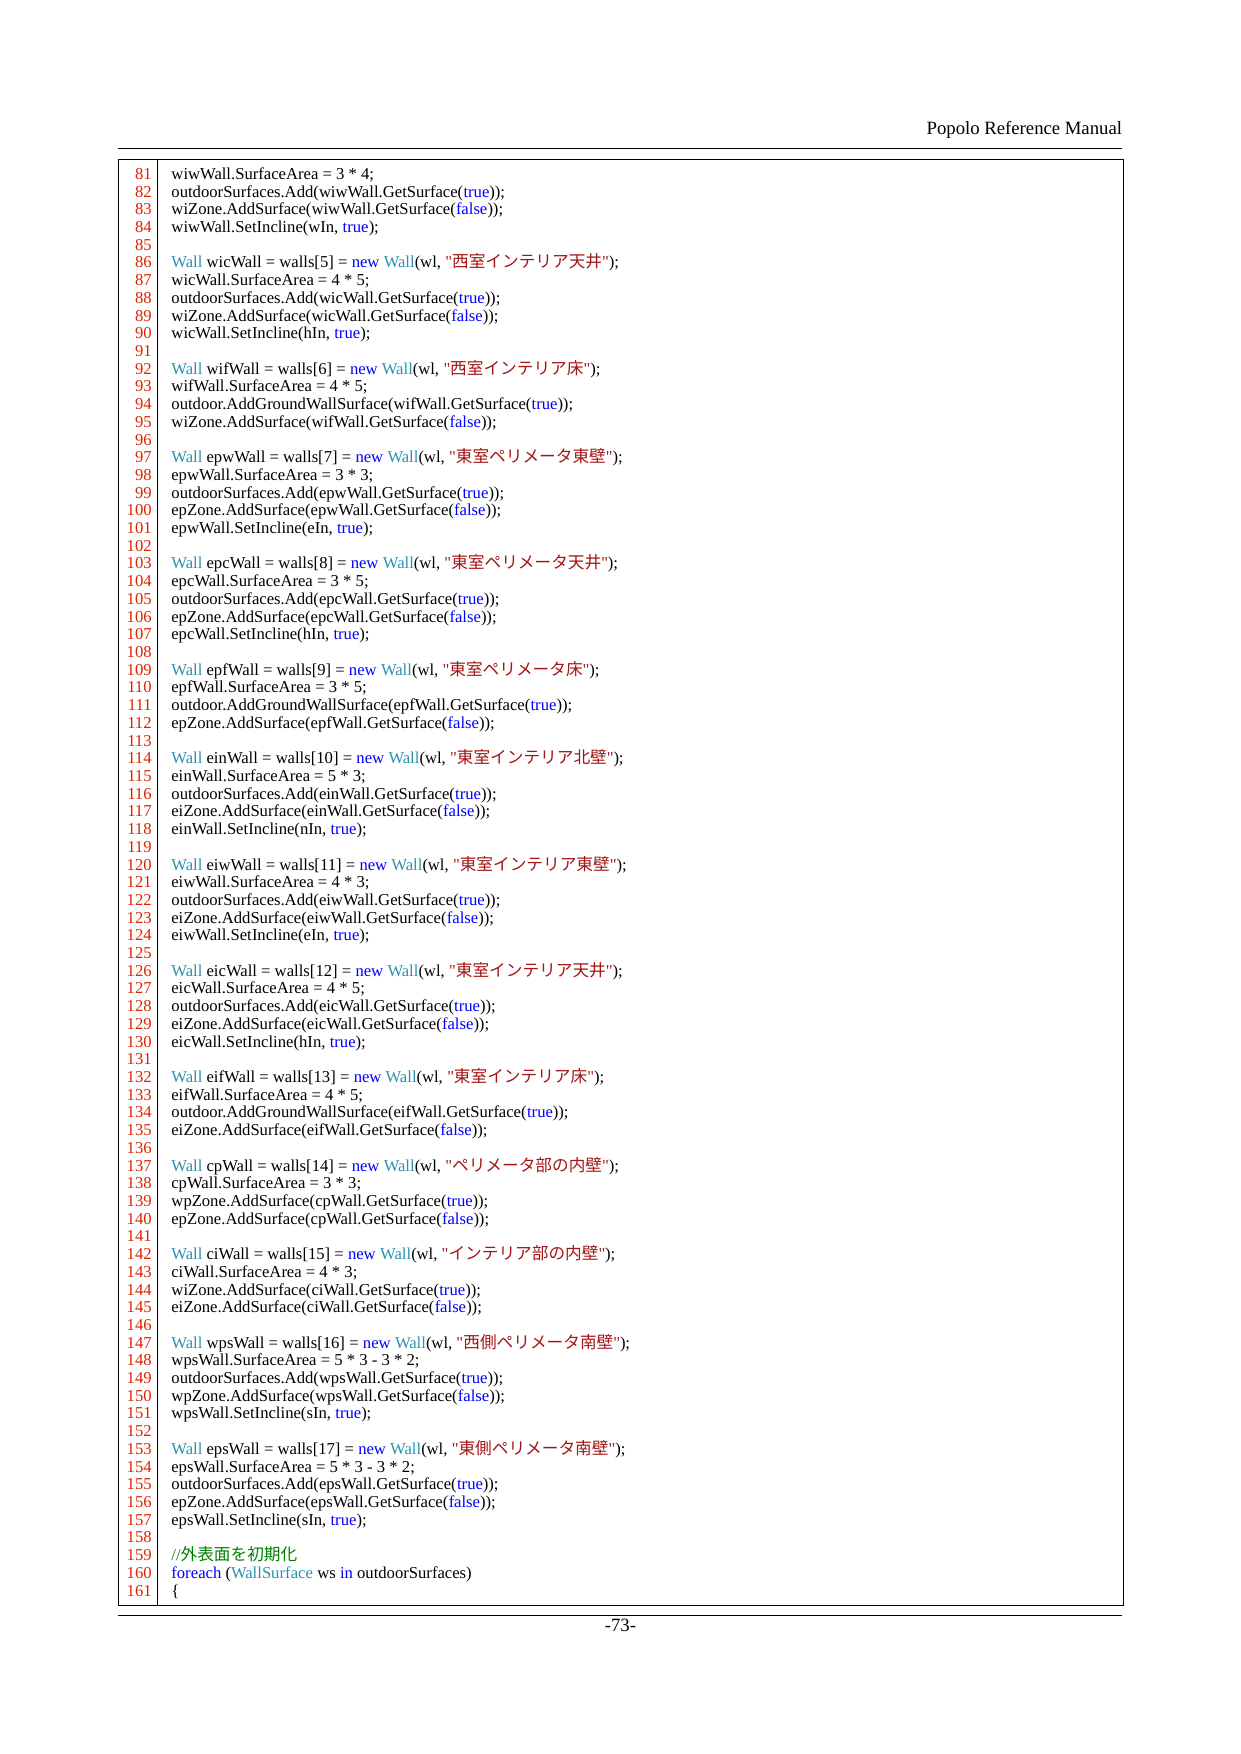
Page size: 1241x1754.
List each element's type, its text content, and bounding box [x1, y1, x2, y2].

table_header wiwWall.SurfaceArea = 3 * 4; outdoorSurfaces.Add(wiwWall.GetSurface(true)); wiZone.AddSurface(wiwWall.GetSurface(false)); wiwWall.SetIncline(wIn, true); Wall wicWall = walls[5] = new Wall(wl, "西室インテリア天井"); wicWall.SurfaceArea = 4 * 5; outdoorSurfaces.Add(wicWall.GetSurface(true)); wiZone.AddSurface(wicWall.GetSurface(false)); wicWall.SetIncline(hIn, true); Wall wifWall = walls[6] = new Wall(wl, "西室インテリア床"); wifWall.SurfaceArea = 4 * 5; outdoor.AddGroundWallSurface(wifWall.GetSurface(true)); wiZone.AddSurface(wifWall.GetSurface(false)); Wall epwWall = walls[7] = new Wall(wl, "東室ペリメータ東壁"); epwWall.SurfaceArea = 3 * 3; outdoorSurfaces.Add(epwWall.GetSurface(true)); epZone.AddSurface(epwWall.GetSurface(false)); epwWall.SetIncline(eIn, true); Wall epcWall = walls[8] = new Wall(wl, "東室ペリメータ天井"); epcWall.SurfaceArea = 3 * 5; outdoorSurfaces.Add(epcWall.GetSurface(true)); epZone.AddSurface(epcWall.GetSurface(false)); epcWall.SetIncline(hIn, true); Wall epfWall = walls[9] = new Wall(wl, "東室ペリメータ床"); epfWall.SurfaceArea = 3 * 5; outdoor.AddGroundWallSurface(epfWall.GetSurface(true)); epZone.AddSurface(epfWall.GetSurface(false)); Wall einWall = walls[10] = new Wall(wl, "東室インテリア北壁"); einWall.SurfaceArea = 5 * 3; outdoorSurfaces.Add(einWall.GetSurface(true)); eiZone.AddSurface(einWall.GetSurface(false)); einWall.SetIncline(nIn, true); Wall eiwWall = walls[11] = new Wall(wl, "東室インテリア東壁"); eiwWall.SurfaceArea = 4 * 3; outdoorSurfaces.Add(eiwWall.GetSurface(true)); eiZone.AddSurface(eiwWall.GetSurface(false)); eiwWall.SetIncline(eIn, true); Wall eicWall = walls[12] = new Wall(wl, "東室インテリア天井"); eicWall.SurfaceArea = 4 * 5; outdoorSurfaces.Add(eicWall.GetSurface(true)); eiZone.AddSurface(eicWall.GetSurface(false)); eicWall.SetIncline(hIn, true); Wall eifWall = walls[13] = new Wall(wl, "東室インテリア床"); eifWall.SurfaceArea = 4 * 5; outdoor.AddGroundWallSurface(eifWall.GetSurface(true)); eiZone.AddSurface(eifWall.GetSurface(false)); Wall cpWall = walls[14] = new Wall(wl, "ペリメータ部の内壁"); cpWall.SurfaceArea = 3 * 3; wpZone.AddSurface(cpWall.GetSurface(true)); epZone.AddSurface(cpWall.GetSurface(false)); Wall ciWall = walls[15] = new Wall(wl, "インテリア部の内壁"); ciWall.SurfaceArea = 4 * 3; wiZone.AddSurface(ciWall.GetSurface(true)); eiZone.AddSurface(ciWall.GetSurface(false)); Wall wpsWall = walls[16] = new Wall(wl, "西側ペリメータ南壁"); wpsWall.SurfaceArea = 5 * 3 - 3 * 2; outdoorSurfaces.Add(wpsWall.GetSurface(true)); wpZone.AddSurface(wpsWall.GetSurface(false)); wpsWall.SetIncline(sIn, true); Wall epsWall = walls[17] = new Wall(wl, "東側ペリメータ南壁"); epsWall.SurfaceArea = 5 * 3 - 3 * 2; outdoorSurfaces.Add(epsWall.GetSurface(true)); epZone.AddSurface(epsWall.GetSurface(false)); epsWall.SetIncline(sIn, true); //外表面を初期化 foreach (WallSurface ws in outdoorSurfaces) { [158, 160, 1123, 1605]
table_header 81 82 83 84 85 86 87 88 89 90 91 92 93 94 95 96 97 98 99 100 101 102 103 104 105 106 107 108 109 110 111 112 113 114 115 116 117 118 119 120 121 122 123 124 125 126 127 128 129 130 131 132 133 134 135 136 137 138 139 140 141 142 143 144 145 146 147 148 149 150 151 152 153 154 155 156 157 158 159 160 161 [119, 160, 157, 1605]
